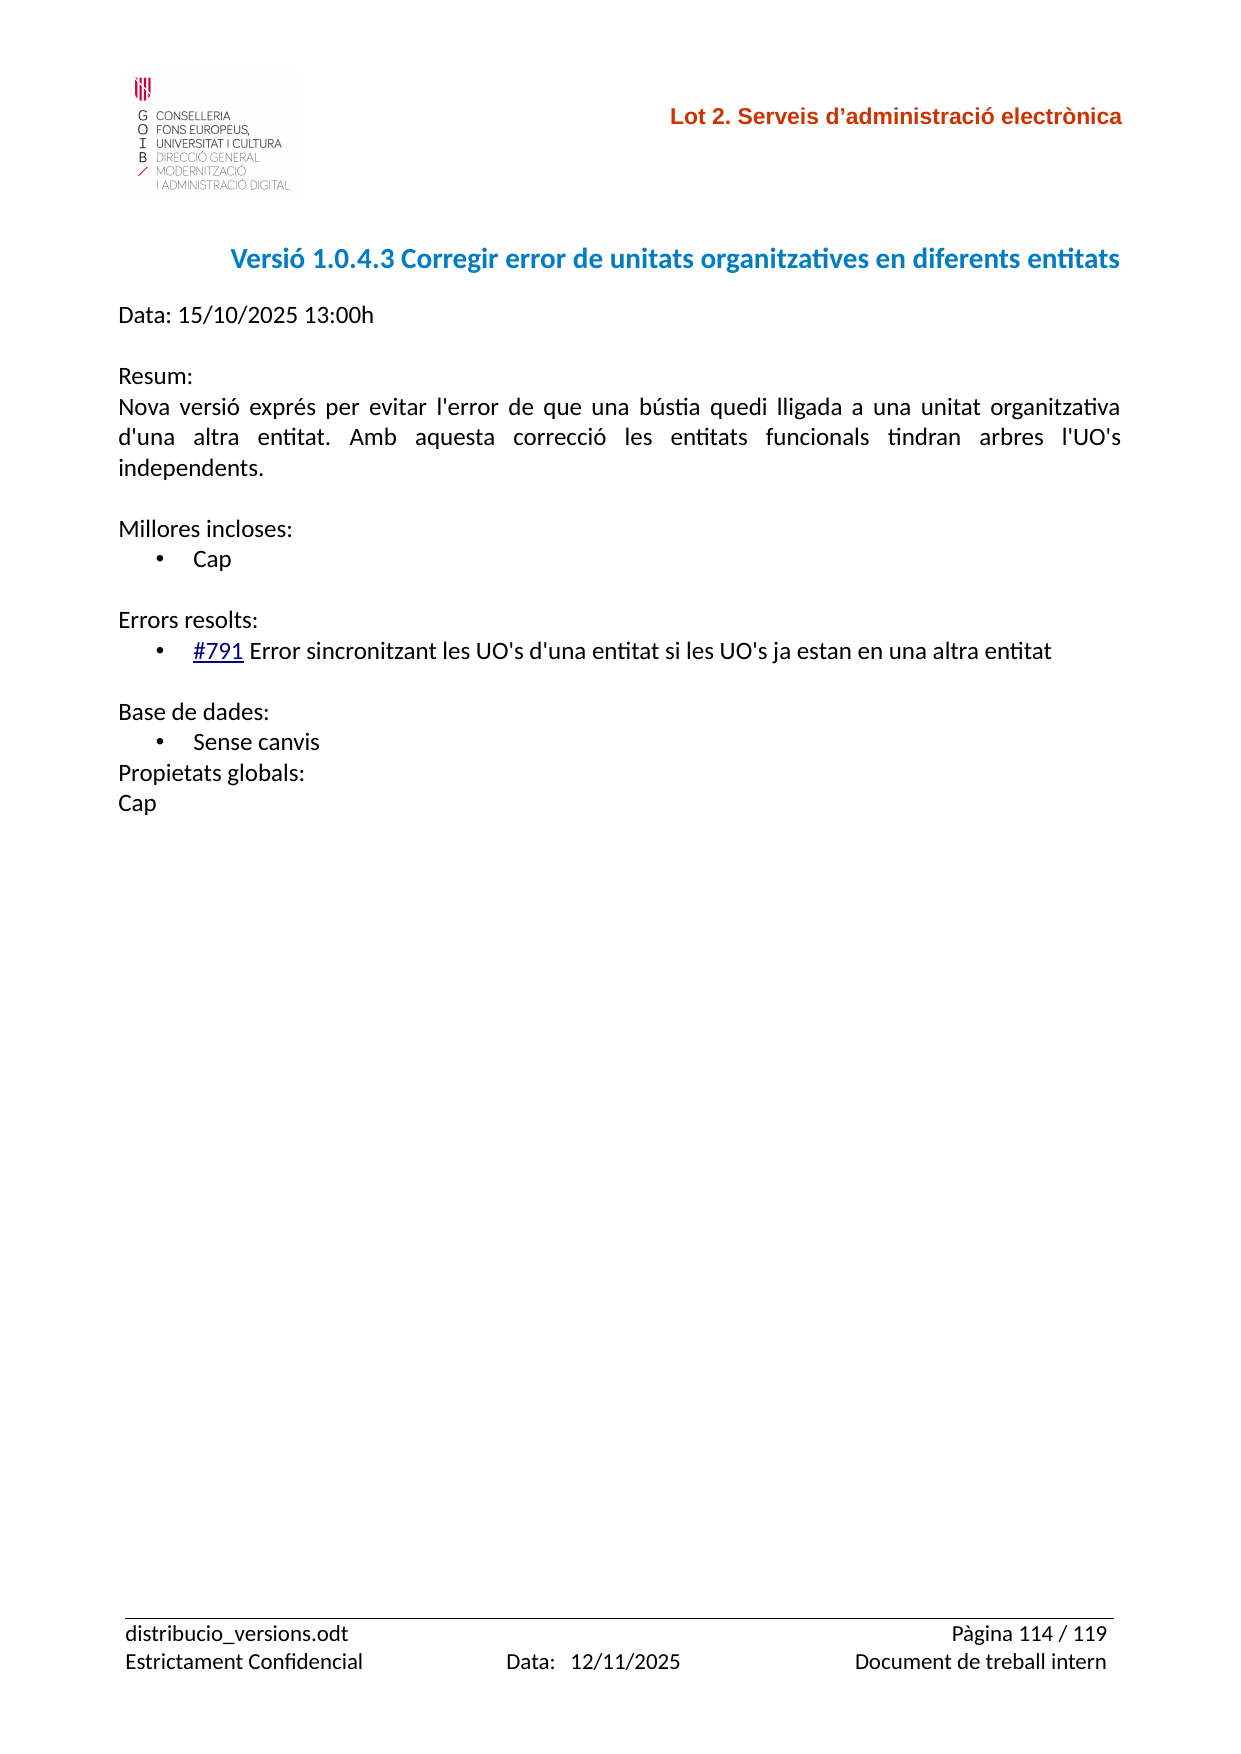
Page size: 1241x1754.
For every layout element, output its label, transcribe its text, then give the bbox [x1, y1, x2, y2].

text Base de dades: [118, 696, 1122, 726]
text Millores incloses: [118, 513, 1122, 543]
text Errors resolts: [118, 604, 1122, 635]
text Nova versió exprés per evitar l'error de que una bústia quedi lligada a una unitat organitzativa d'una altra entitat. Amb aquesta correcció les entitats funcionals tindran arbres l'UO's independents. [118, 391, 1122, 482]
text Data: 15/10/2025 13:00h [118, 299, 1122, 329]
text Cap [118, 787, 1122, 818]
text Propietats globals: [118, 757, 1122, 787]
list Cap [156, 543, 1122, 574]
text Resum: [118, 360, 1122, 391]
subtitle Versió 1.0.4.3 Corregir error de unitats organitzatives en diferents entitats [153, 240, 1122, 275]
picture [126, 70, 299, 197]
list #791 Error sincronitzant les UO's d'una entitat si les UO's ja estan en una altra entitat [156, 635, 1122, 665]
list Sense canvis [156, 726, 1122, 757]
